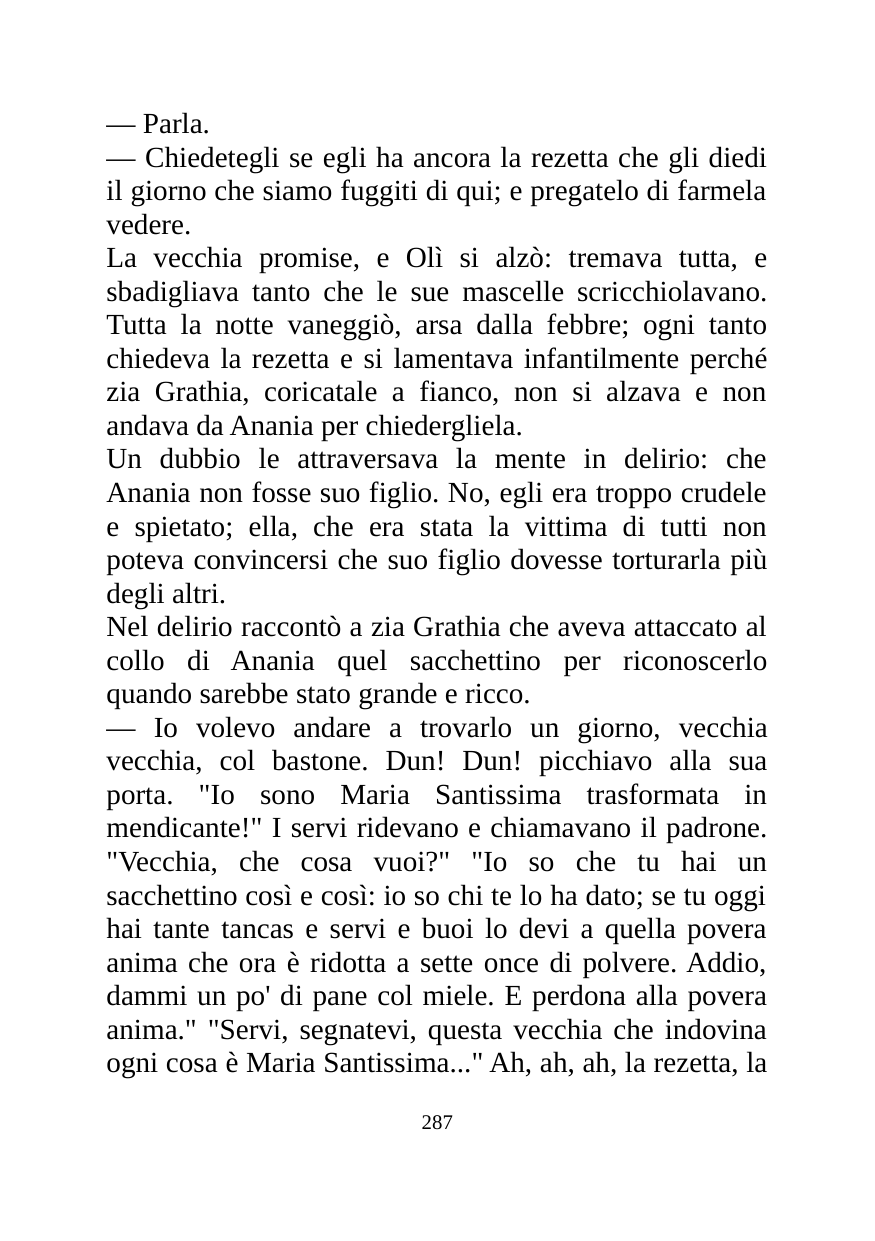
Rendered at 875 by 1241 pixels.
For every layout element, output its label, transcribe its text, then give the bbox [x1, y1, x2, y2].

text — Io volevo andare a trovarlo un giorno, vecchia vecchia, col bastone. Dun! Dun! picchiavo alla sua porta. "Io sono Maria Santissima trasformata in mendicante!" I servi ridevano e chiamavano il padrone. "Vecchia, che cosa vuoi?" "Io so che tu hai un sacchettino così e così: io so chi te lo ha dato; se tu oggi hai tante tancas e servi e buoi lo devi a quella povera anima che ora è ridotta a sette once di polvere. Addio, dammi un po' di pane col miele. E perdona alla povera anima." "Servi, segnatevi, questa vecchia che indovina ogni cosa è Maria Santissima..." Ah, ah, ah, la rezetta, la [106, 710, 768, 1079]
text La vecchia promise, e Olì si alzò: tremava tutta, e sbadigliava tanto che le sue mascelle scricchiolavano. Tutta la notte vaneggiò, arsa dalla febbre; ogni tanto chiedeva la rezetta e si lamentava infantilmente perché zia Grathia, coricatale a fianco, non si alzava e non andava da Anania per chiedergliela. [106, 240, 768, 442]
text Nel delirio raccontò a zia Grathia che aveva attaccato al collo di Anania quel sacchettino per riconoscerlo quando sarebbe stato grande e ricco. [106, 609, 768, 710]
text Un dubbio le attraversava la mente in delirio: che Anania non fosse suo figlio. No, egli era troppo crudele e spietato; ella, che era stata la vittima di tutti non poteva convincersi che suo figlio dovesse torturarla più degli altri. [106, 442, 768, 609]
text — Parla. [106, 106, 768, 140]
text — Chiedetegli se egli ha ancora la rezetta che gli diedi il giorno che siamo fuggiti di qui; e pregatelo di farmela vedere. [106, 140, 768, 240]
